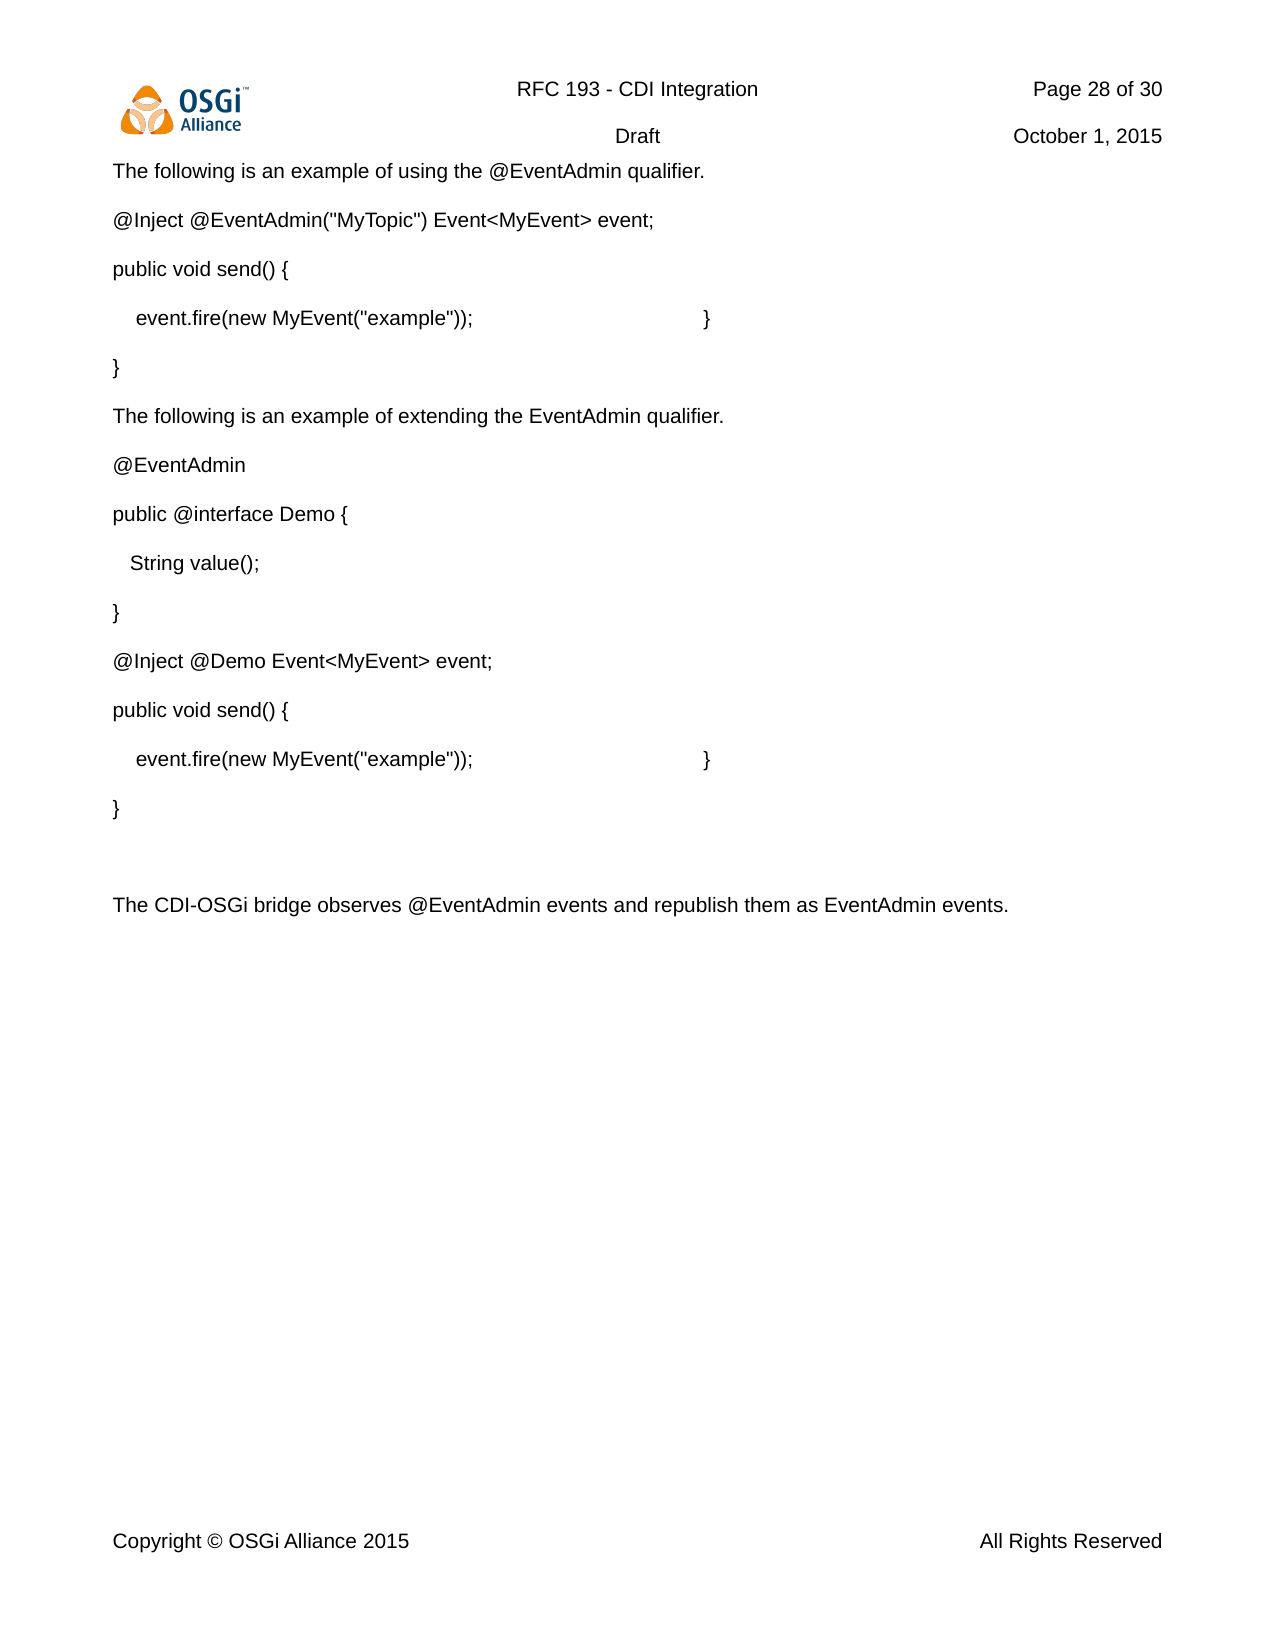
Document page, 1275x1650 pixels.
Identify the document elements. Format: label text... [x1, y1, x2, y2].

text public void send() { [112, 257, 1162, 281]
text The following is an example of extending the EventAdmin qualifier. [112, 404, 1162, 428]
text public @interface Demo { [112, 502, 1162, 526]
text @EventAdmin [112, 453, 1162, 477]
text String value(); [112, 551, 1162, 574]
text public void send() { [112, 697, 1162, 721]
text The CDI-OSGi bridge observes @EventAdmin events and republish them as EventAdmin events. [112, 893, 1162, 917]
text } [112, 599, 1162, 623]
text event.fire(new MyEvent("example")); } [112, 306, 1162, 330]
text @Inject @EventAdmin("MyTopic") Event<MyEvent> event; [112, 208, 1162, 232]
text event.fire(new MyEvent("example")); } [112, 746, 1162, 770]
picture [113, 78, 257, 142]
text } [112, 355, 1162, 379]
text @Inject @Demo Event<MyEvent> event; [112, 648, 1162, 672]
text } [112, 795, 1162, 819]
text The following is an example of using the @EventAdmin qualifier. [112, 159, 1162, 183]
